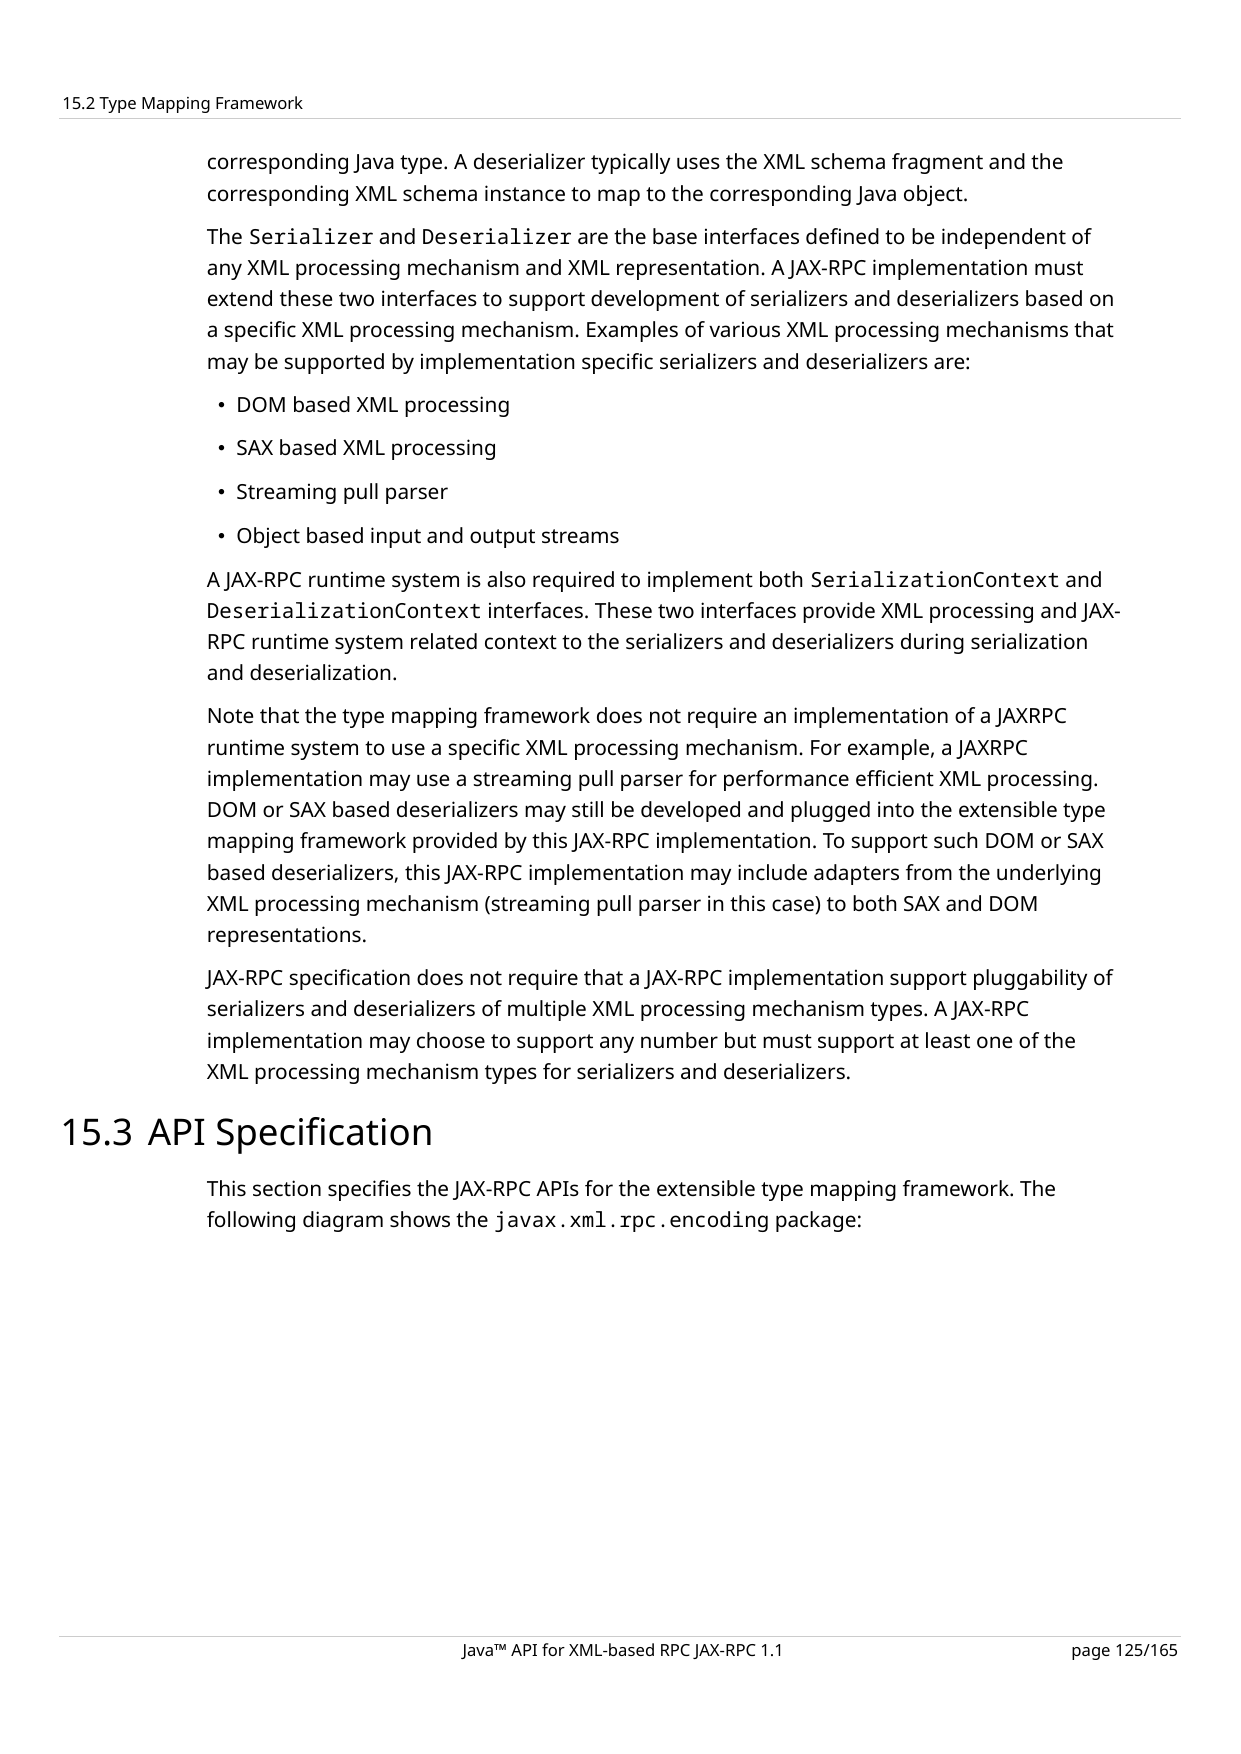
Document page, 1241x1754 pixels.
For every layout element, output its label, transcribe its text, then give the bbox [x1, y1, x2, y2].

text corresponding Java type. A deserializer typically uses the XML schema fragment and the corresponding XML schema instance to map to the corresponding Java object. [207, 147, 1122, 207]
list Streaming pull parser [221, 477, 1181, 506]
subtitle API Specification [133, 1106, 1181, 1156]
list DOM based XML processing [221, 390, 1181, 418]
list SAX based XML processing [221, 433, 1181, 462]
text This section specifies the JAX-RPC APIs for the extensible type mapping framework. The following diagram shows the javax.xml.rpc.encoding package: [207, 1174, 1122, 1233]
text The Serializer and Deserializer are the base interfaces defined to be independent of any XML processing mechanism and XML representation. A JAX-RPC implementation must extend these two interfaces to support development of serializers and deserializers based on a specific XML processing mechanism. Examples of various XML processing mechanisms that may be supported by implementation specific serializers and deserializers are: [207, 222, 1122, 375]
text Note that the type mapping framework does not require an implementation of a JAXRPC runtime system to use a specific XML processing mechanism. For example, a JAXRPC implementation may use a streaming pull parser for performance efficient XML processing. DOM or SAX based deserializers may still be developed and plugged into the extensible type mapping framework provided by this JAX-RPC implementation. To support such DOM or SAX based deserializers, this JAX-RPC implementation may include adapters from the underlying XML processing mechanism (streaming pull parser in this case) to both SAX and DOM representations. [207, 702, 1122, 949]
list Object based input and output streams [221, 521, 1181, 549]
text JAX-RPC specification does not require that a JAX-RPC implementation support pluggability of serializers and deserializers of multiple XML processing mechanism types. A JAX-RPC implementation may choose to support any number but must support at least one of the XML processing mechanism types for serializers and deserializers. [207, 963, 1122, 1086]
text A JAX-RPC runtime system is also required to implement both SerializationContext and DeserializationContext interfaces. These two interfaces provide XML processing and JAX-RPC runtime system related context to the serializers and deserializers during serialization and deserialization. [207, 565, 1122, 687]
